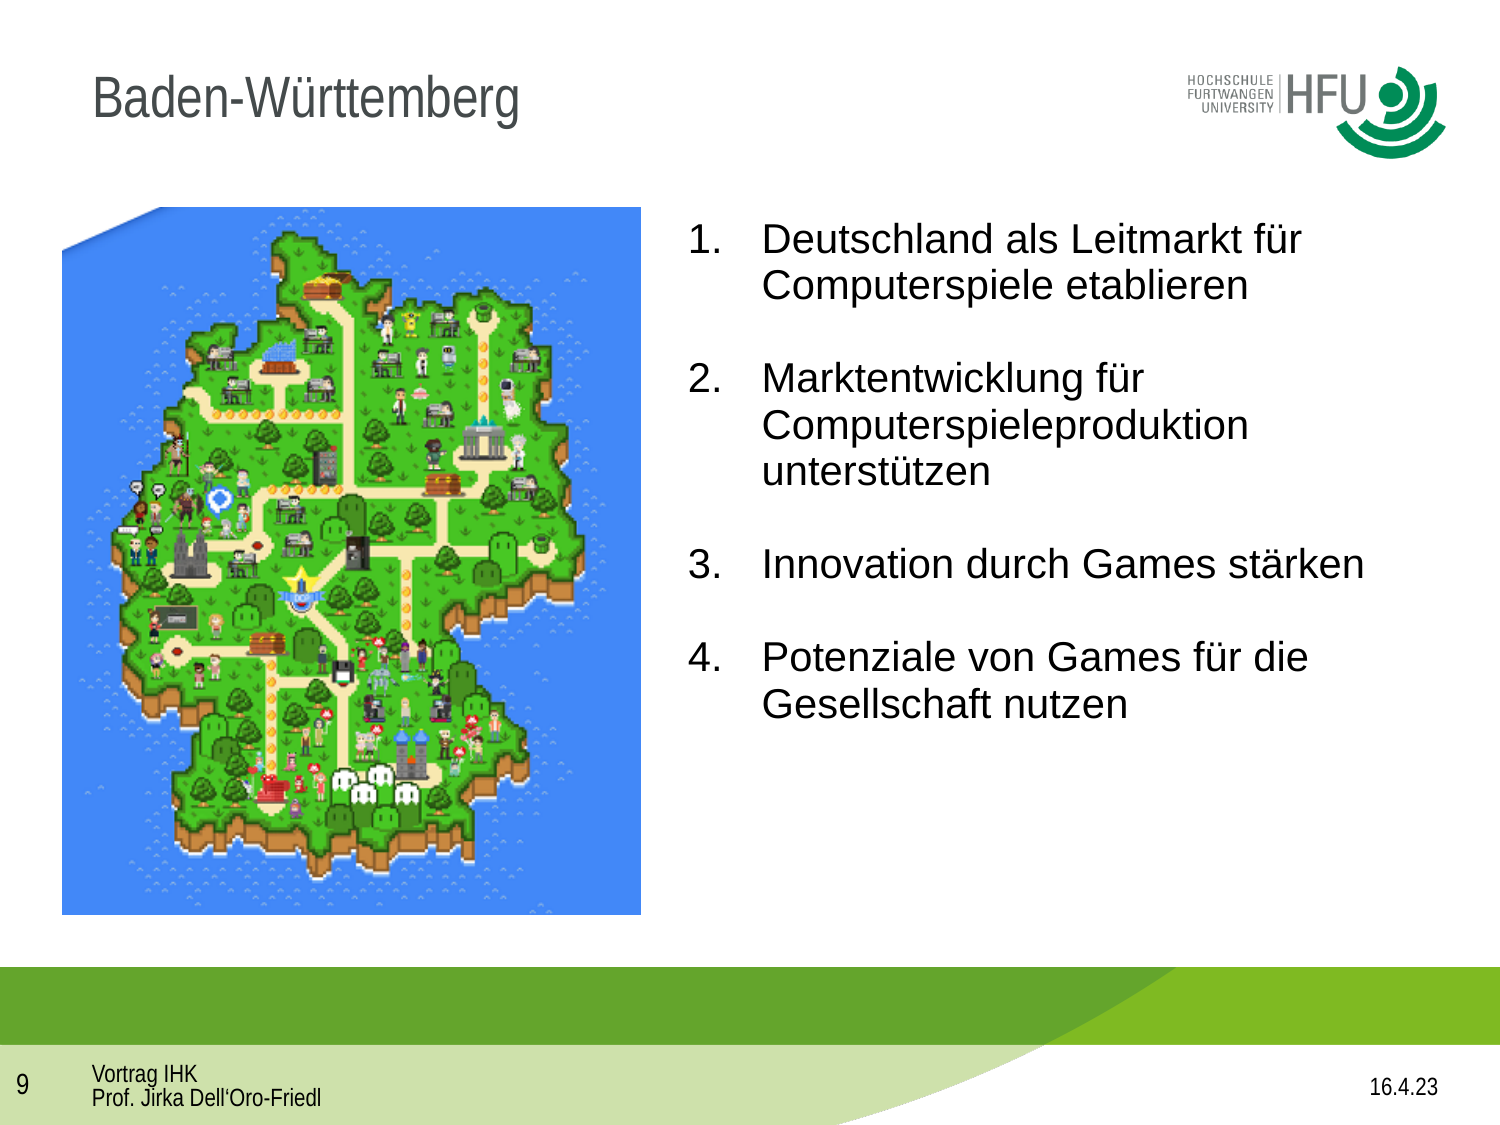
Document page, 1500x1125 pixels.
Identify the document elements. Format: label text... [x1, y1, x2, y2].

picture [62, 207, 641, 915]
picture [0, 967, 1500, 1125]
picture [1166, 53, 1454, 164]
text_box 1. Deutschland als Leitmarkt für Computerspiele etablieren 2. Marktentwicklung für Computerspieleproduktion unterstützen 3. Innovation durch Games stärken 4. Potenziale von Games für die Gesellschaft nutzen [673, 208, 1456, 832]
title Baden-Württemberg [77, 64, 1353, 153]
